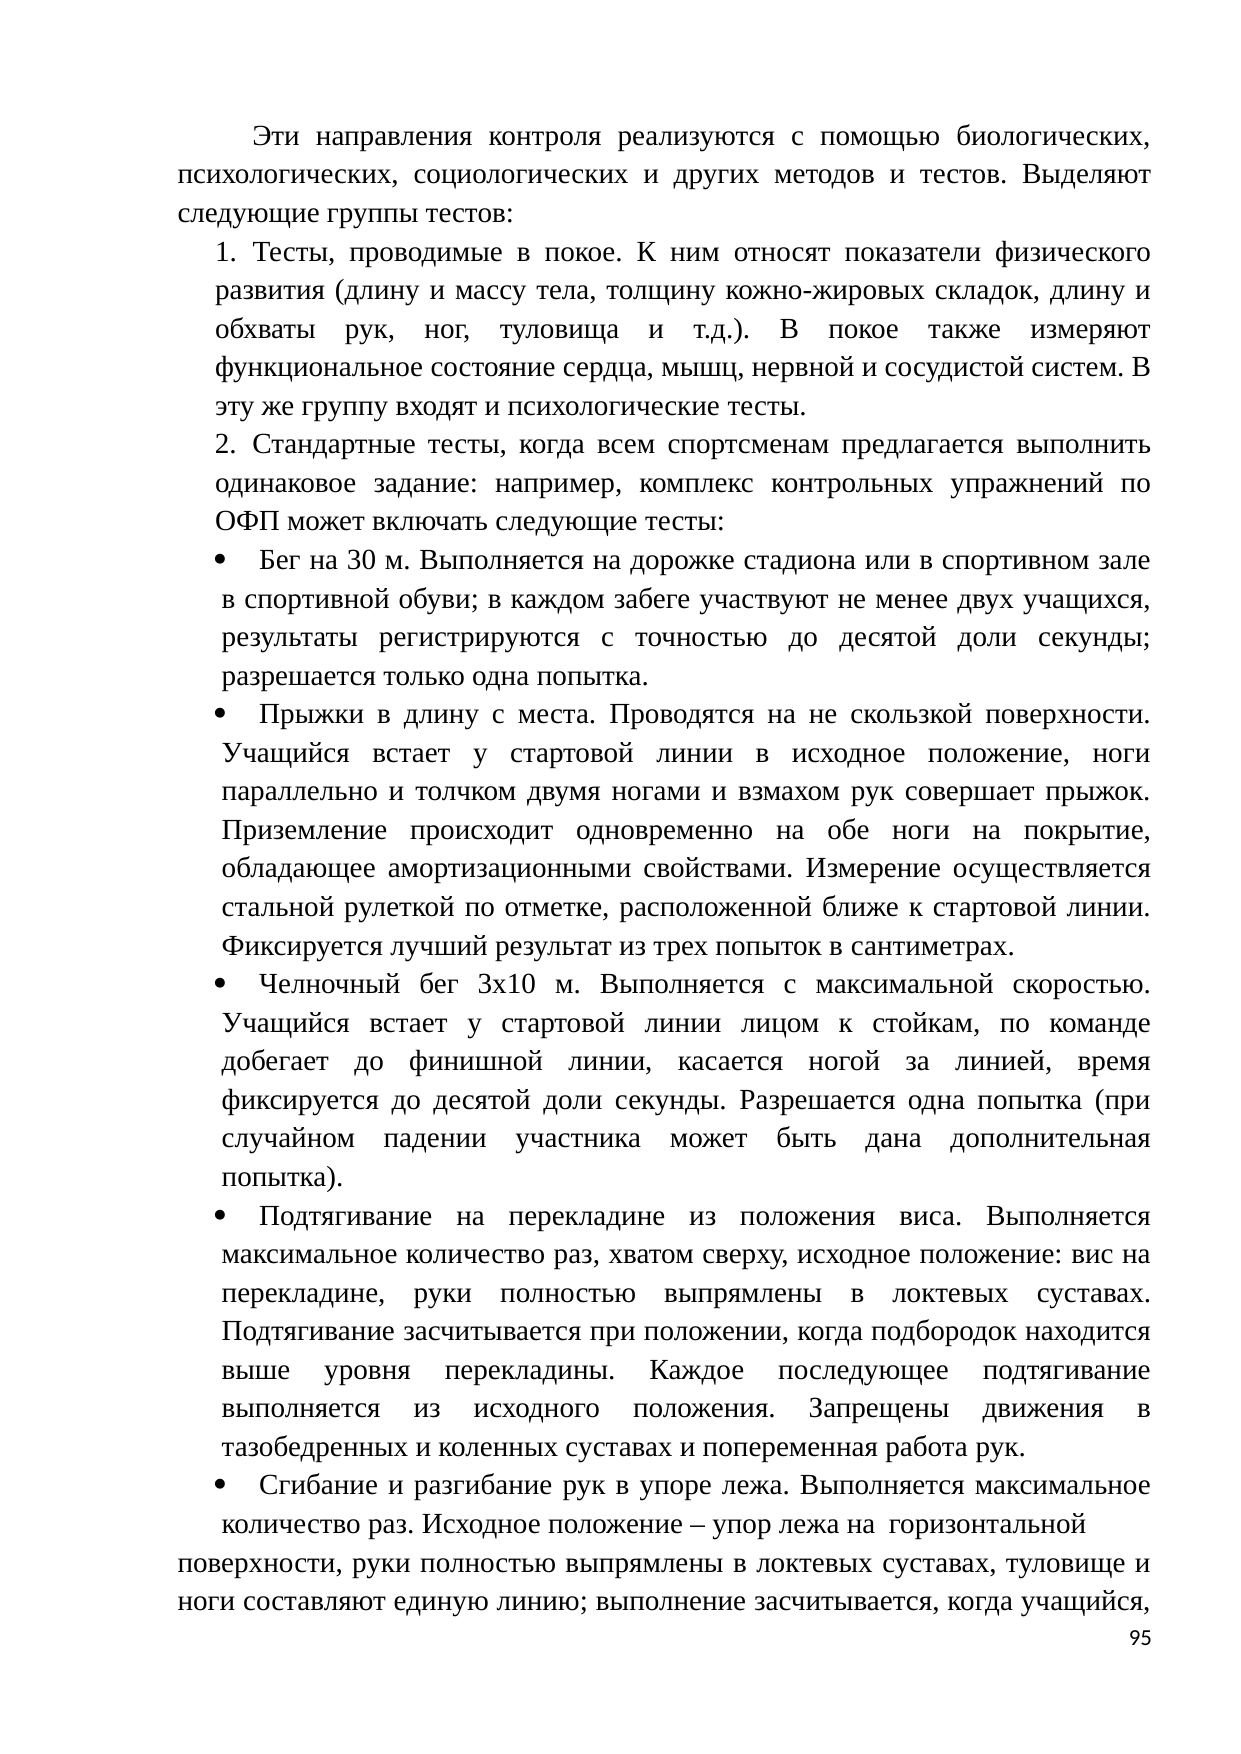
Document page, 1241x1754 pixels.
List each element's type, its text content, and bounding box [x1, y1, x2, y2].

text Эти направления контроля реализуются с помощью биологических, психологических, социологических и других методов и тестов. Выделяют следующие группы тестов: [177, 118, 1152, 229]
list Подтягивание на перекладине из положения виса. Выполняется максимальное количество раз, хватом сверху, исходное положение: вис на перекладине, руки полностью выпрямлены в локтевых суставах. Подтягивание засчитывается при положении, когда подбородок находится выше уровня перекладины. Каждое последующее подтягивание выполняется из исходного положения. Запрещены движения в тазобедренных и коленных суставах и попеременная работа рук. [177, 1198, 1152, 1462]
text поверхности, руки полностью выпрямлены в локтевых суставах, туловище и ноги составляют единую линию; выполнение засчитывается, когда учащийся, [177, 1545, 1152, 1617]
list Сгибание и разгибание рук в упоре лежа. Выполняется максимальное количество раз. Исходное положение – упор лежа на горизонтальной [177, 1467, 1152, 1540]
list Прыжки в длину с места. Проводятся на не скользкой поверхности. Учащийся встает у стартовой линии в исходное положение, ноги параллельно и толчком двумя ногами и взмахом рук совершает прыжок. Приземление происходит одновременно на обе ноги на покрытие, обладающее амортизационными свойствами. Измерение осуществляется стальной рулеткой по отметке, расположенной ближе к стартовой линии. Фиксируется лучший результат из трех попыток в сантиметрах. [177, 696, 1152, 961]
list Тесты, проводимые в покое. К ним относят показатели физического развития (длину и массу тела, толщину кожно-жировых складок, длину и обхваты рук, ног, туловища и т.д.). В покое также измеряют функциональное состояние сердца, мышц, нервной и сосудистой систем. В эту же группу входят и психологические тесты. [177, 234, 1152, 421]
list Челночный бег 3x10 м. Выполняется с максимальной скоростью. Учащийся встает у стартовой линии лицом к стойкам, по команде добегает до финишной линии, касается ногой за линией, время фиксируется до десятой доли секунды. Разрешается одна попытка (при случайном падении участника может быть дана дополнительная попытка). [177, 966, 1152, 1193]
list Стандартные тесты, когда всем спортсменам предлагается выполнить одинаковое задание: например, комплекс контрольных упражнений по ОФП может включать следующие тесты: [177, 426, 1152, 537]
list Бег на 30 м. Выполняется на дорожке стадиона или в спортивном зале в спортивной обуви; в каждом забеге участвуют не менее двух учащихся, результаты регистрируются с точностью до десятой доли секунды; разрешается только одна попытка. [177, 542, 1152, 691]
